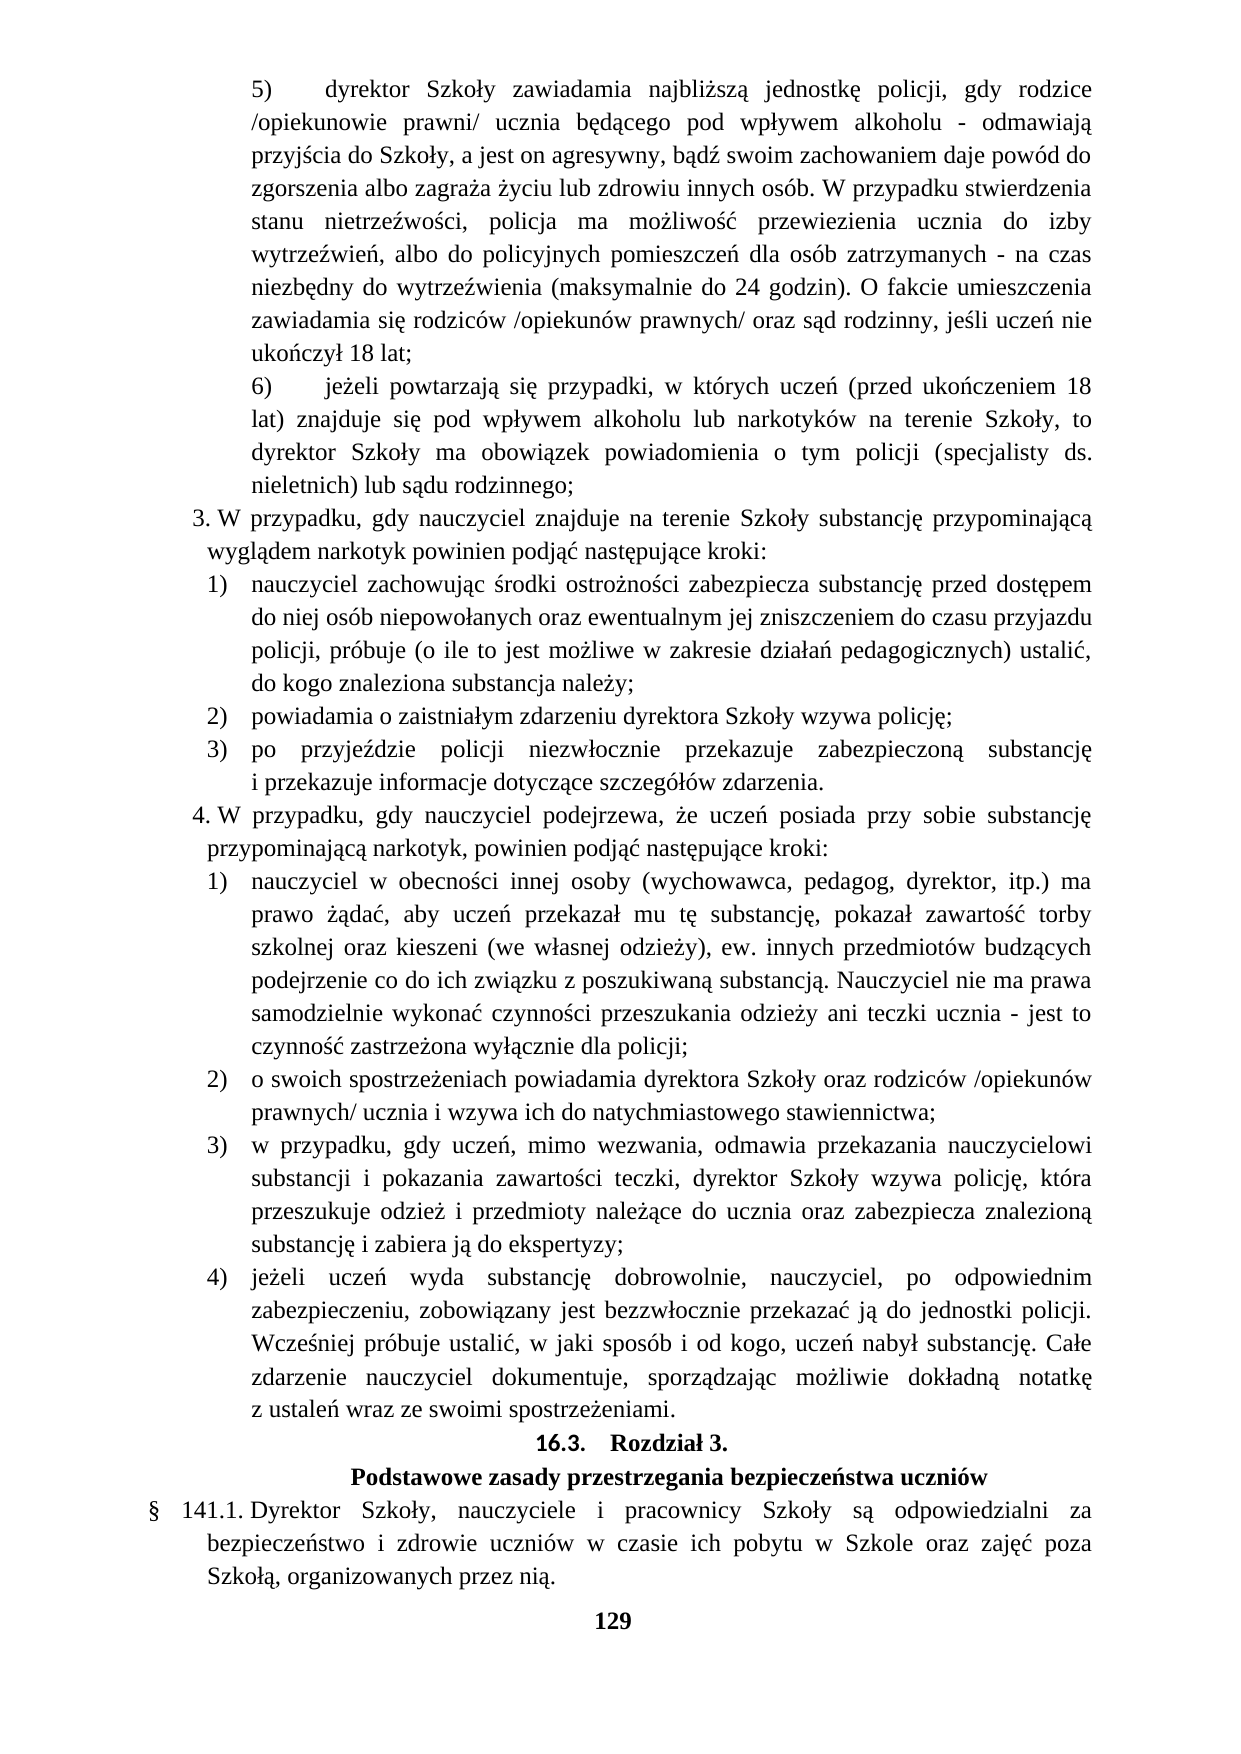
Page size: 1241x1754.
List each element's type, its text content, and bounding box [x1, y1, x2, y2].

list dyrektor Szkoły zawiadamia najbliższą jednostkę policji, gdy rodzice /opiekunowie prawni/ ucznia będącego pod wpływem alkoholu - odmawiają przyjścia do Szkoły, a jest on agresywny, bądź swoim zachowaniem daje powód do zgorszenia albo zagraża życiu lub zdrowiu innych osób. W przypadku stwierdzenia stanu nietrzeźwości, policja ma możliwość przewiezienia ucznia do izby wytrzeźwień, albo do policyjnych pomieszczeń dla osób zatrzymanych - na czas niezbędny do wytrzeźwienia (maksymalnie do 24 godzin). O fakcie umieszczenia zawiadamia się rodziców /opiekunów prawnych/ oraz sąd rodzinny, jeśli uczeń nie ukończył 18 lat; [251, 74, 1093, 367]
subtitle Rozdział 3. Podstawowe zasady przestrzegania bezpieczeństwa uczniów [170, 1428, 1093, 1491]
list jeżeli powtarzają się przypadki, w których uczeń (przed ukończeniem 18 lat) znajduje się pod wpływem alkoholu lub narkotyków na terenie Szkoły, to dyrektor Szkoły ma obowiązek powiadomienia o tym policji (specjalisty ds. nieletnich) lub sądu rodzinnego; [251, 371, 1093, 499]
list W przypadku, gdy nauczyciel znajduje na terenie Szkoły substancję przypominającą wyglądem narkotyk powinien podjąć następujące kroki: [192, 503, 1093, 565]
list nauczyciel w obecności innej osoby (wychowawca, pedagog, dyrektor, itp.) ma prawo żądać, aby uczeń przekazał mu tę substancję, pokazał zawartość torby szkolnej oraz kieszeni (we własnej odzieży), ew. innych przedmiotów budzących podejrzenie co do ich związku z poszukiwaną substancją. Nauczyciel nie ma prawa samodzielnie wykonać czynności przeszukania odzieży ani teczki ucznia - jest to czynność zastrzeżona wyłącznie dla policji; [207, 866, 1093, 1060]
list powiadamia o zaistniałym zdarzeniu dyrektora Szkoły wzywa policję; [207, 701, 1093, 730]
list o swoich spostrzeżeniach powiadamia dyrektora Szkoły oraz rodziców /opiekunów prawnych/ ucznia i wzywa ich do natychmiastowego stawiennictwa; [207, 1064, 1093, 1126]
list jeżeli uczeń wyda substancję dobrowolnie, nauczyciel, po odpowiednim zabezpieczeniu, zobowiązany jest bezzwłocznie przekazać ją do jednostki policji. Wcześniej próbuje ustalić, w jaki sposób i od kogo, uczeń nabył substancję. Całe zdarzenie nauczyciel dokumentuje, sporządzając możliwie dokładną notatkę z ustaleń wraz ze swoimi spostrzeżeniami. [207, 1262, 1093, 1423]
list W przypadku, gdy nauczyciel podejrzewa, że uczeń posiada przy sobie substancję przypominającą narkotyk, powinien podjąć następujące kroki: [192, 800, 1093, 862]
list po przyjeździe policji niezwłocznie przekazuje zabezpieczoną substancję i przekazuje informacje dotyczące szczegółów zdarzenia. [207, 734, 1093, 796]
list nauczyciel zachowując środki ostrożności zabezpiecza substancję przed dostępem do niej osób niepowołanych oraz ewentualnym jej zniszczeniem do czasu przyjazdu policji, próbuje (o ile to jest możliwe w zakresie działań pedagogicznych) ustalić, do kogo znaleziona substancja należy; [207, 569, 1093, 697]
text § 141.1. Dyrektor Szkoły, nauczyciele i pracownicy Szkoły są odpowiedzialni za bezpieczeństwo i zdrowie uczniów w czasie ich pobytu w Szkole oraz zajęć poza Szkołą, organizowanych przez nią. [148, 1495, 1093, 1590]
list w przypadku, gdy uczeń, mimo wezwania, odmawia przekazania nauczycielowi substancji i pokazania zawartości teczki, dyrektor Szkoły wzywa policję, która przeszukuje odzież i przedmioty należące do ucznia oraz zabezpiecza znalezioną substancję i zabiera ją do ekspertyzy; [207, 1130, 1093, 1258]
